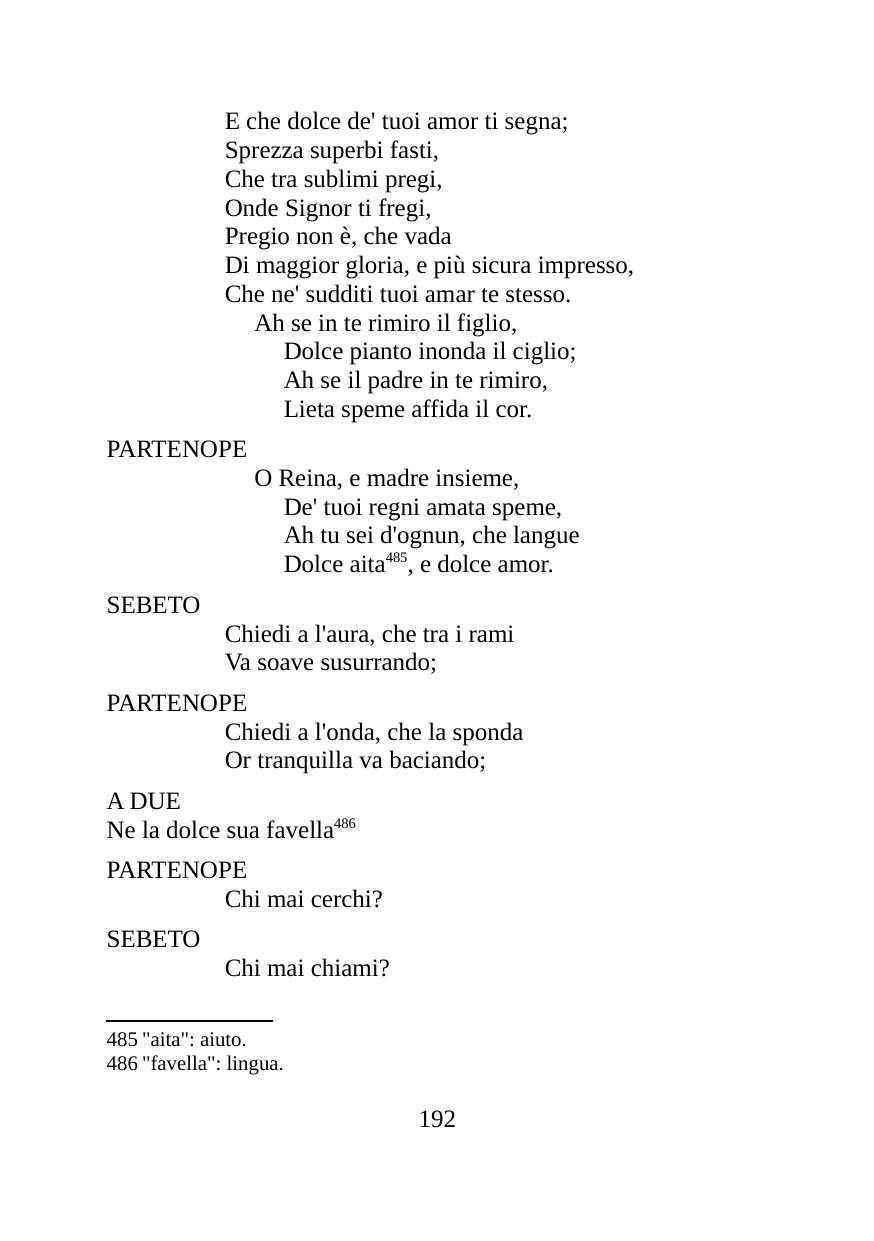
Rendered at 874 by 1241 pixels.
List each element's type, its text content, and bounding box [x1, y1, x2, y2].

text Che tra sublimi pregi, [224, 164, 768, 193]
text PARTENOPE [106, 688, 768, 717]
text Di maggior gloria, e più sicura impresso, [224, 250, 768, 279]
text Chi mai chiami? [224, 953, 768, 982]
text Onde Signor ti fregi, [224, 193, 768, 221]
text Or tranquilla va baciando; [224, 745, 768, 774]
text Chiedi a l'aura, che tra i rami [224, 619, 768, 647]
text "favella": lingua. [106, 1051, 768, 1075]
text SEBETO [106, 924, 768, 953]
text E che dolce de' tuoi amor ti segna; [224, 106, 768, 135]
text PARTENOPE [106, 434, 768, 463]
text "aita": aiuto. [106, 1027, 768, 1051]
text SEBETO [106, 590, 768, 619]
text Ah se in te rimiro il figlio, Dolce pianto inonda il ciglio; Ah se il padre in te rimiro, Lieta speme affida il cor. [254, 308, 768, 423]
text PARTENOPE [106, 855, 768, 884]
text Che ne' sudditi tuoi amar te stesso. [224, 279, 768, 308]
text A DUE [106, 786, 768, 815]
text Chi mai cerchi? [224, 884, 768, 913]
text Ne la dolce sua favella [106, 815, 768, 843]
text Pregio non è, che vada [224, 221, 768, 250]
text O Reina, e madre insieme, De' tuoi regni amata speme, Ah tu sei d'ognun, che langue Dolce aita, e dolce amor. [254, 463, 768, 578]
text Chiedi a l'onda, che la sponda [224, 717, 768, 745]
text Va soave susurrando; [224, 647, 768, 676]
text Sprezza superbi fasti, [224, 135, 768, 164]
